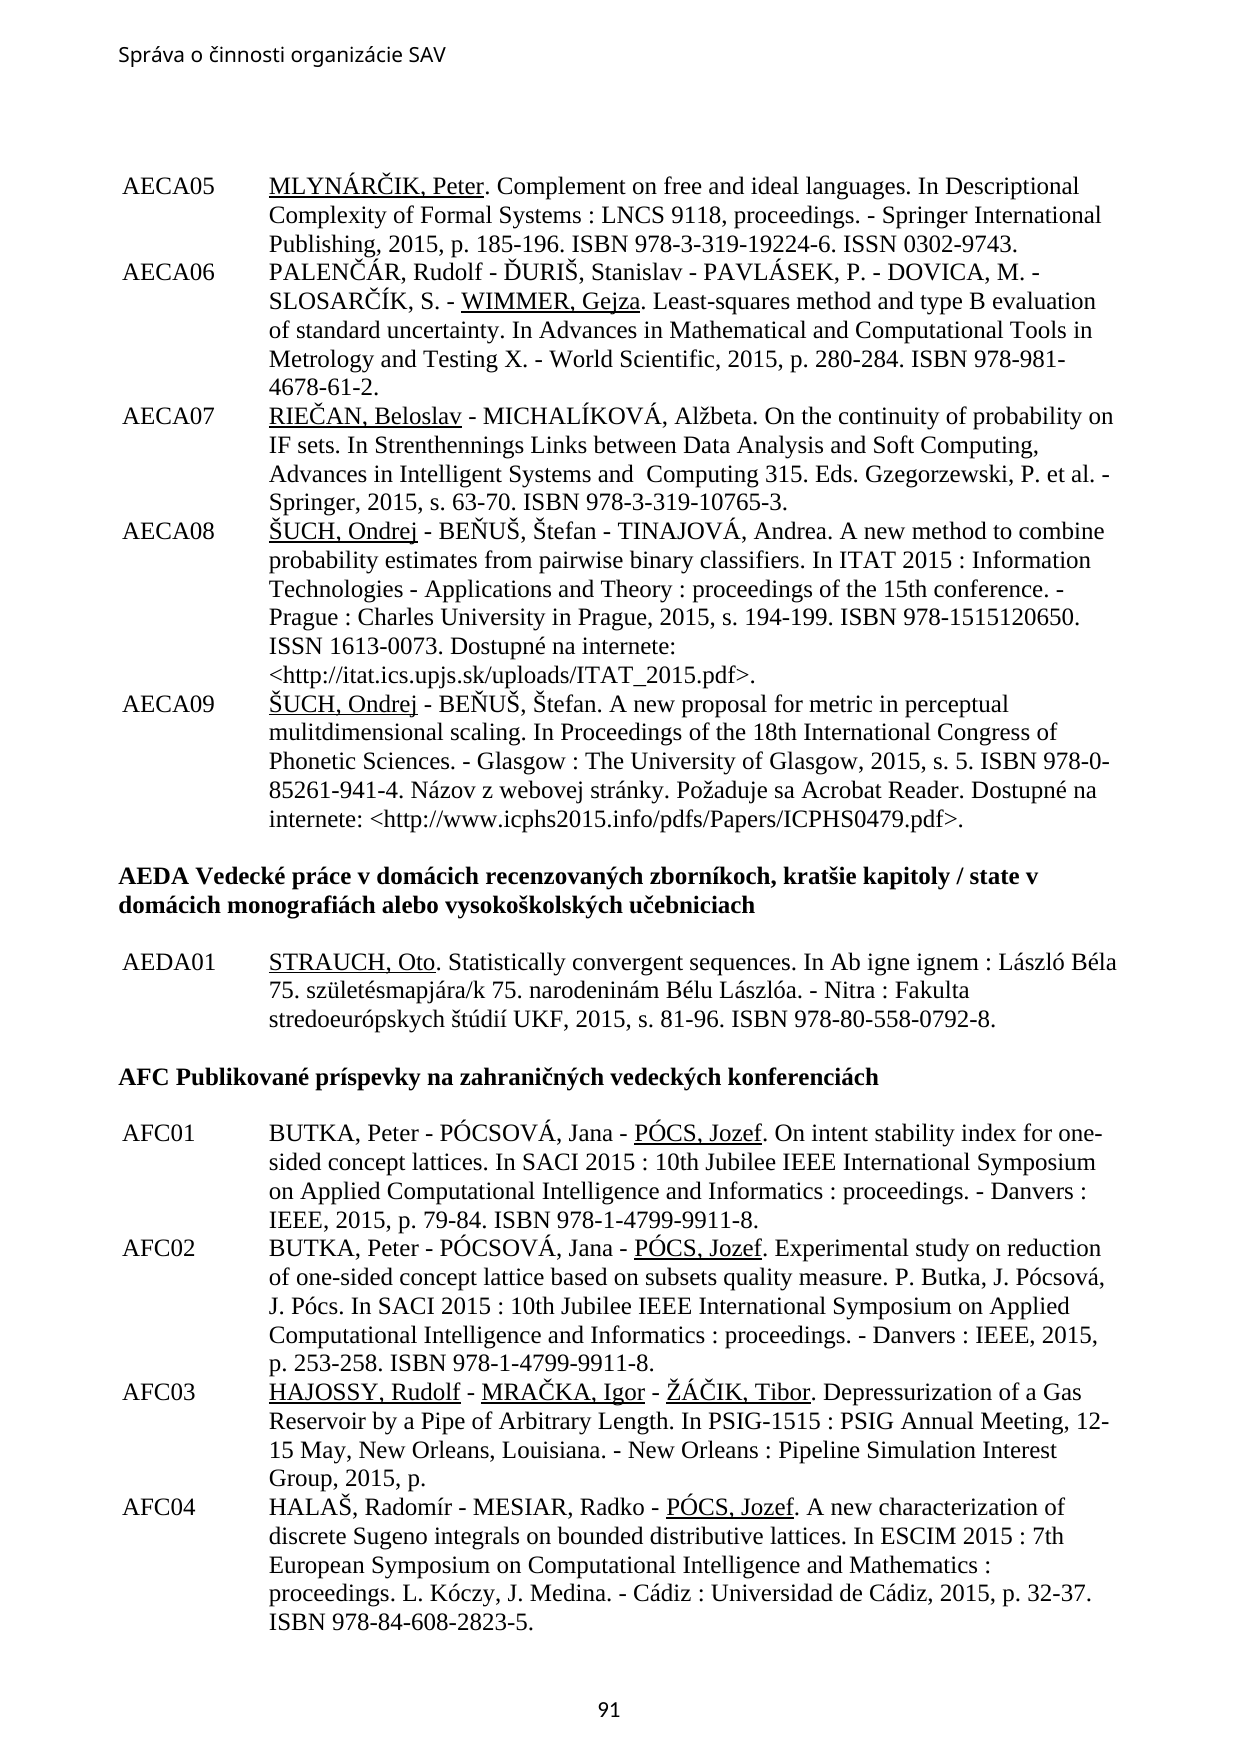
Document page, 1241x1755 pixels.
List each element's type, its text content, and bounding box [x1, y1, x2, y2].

table_cell HALAŠ, Radomír - MESIAR, Radko - PÓCS, Jozef. A new characterization of discrete Sugeno integrals on bounded distributive lattices. In ESCIM 2015 : 7th European Symposium on Computational Intelligence and Mathematics : proceedings. L. Kóczy, J. Medina. - Cádiz : Universidad de Cádiz, 2015, p. 32-37. ISBN 978-84-608-2823-5. [269, 1492, 1122, 1636]
table_cell AECA08 [122, 516, 269, 689]
table_cell BUTKA, Peter - PÓCSOVÁ, Jana - PÓCS, Jozef. Experimental study on reduction of one-sided concept lattice based on subsets quality measure. P. Butka, J. Pócsová, J. Pócs. In SACI 2015 : 10th Jubilee IEEE International Symposium on Applied Computational Intelligence and Informatics : proceedings. - Danvers : IEEE, 2015, p. 253-258. ISBN 978-1-4799-9911-8. [269, 1234, 1122, 1377]
table_cell HAJOSSY, Rudolf - MRAČKA, Igor - ŽÁČIK, Tibor. Depressurization of a Gas Reservoir by a Pipe of Arbitrary Length. In PSIG-1515 : PSIG Annual Meeting, 12-15 May, New Orleans, Louisiana. - New Orleans : Pipeline Simulation Interest Group, 2015, p. [269, 1377, 1122, 1492]
table_header MLYNÁRČIK, Peter. Complement on free and ideal languages. In Descriptional Complexity of Formal Systems : LNCS 9118, proceedings. - Springer International Publishing, 2015, p. 185-196. ISBN 978-3-319-19224-6. ISSN 0302-9743. [269, 171, 1122, 257]
table_cell RIEČAN, Beloslav - MICHALÍKOVÁ, Alžbeta. On the continuity of probability on IF sets. In Strenthennings Links between Data Analysis and Soft Computing, Advances in Intelligent Systems and Computing 315. Eds. Gzegorzewski, P. et al. - Springer, 2015, s. 63-70. ISBN 978-3-319-10765-3. [269, 401, 1122, 516]
table_cell AFC04 [122, 1492, 269, 1636]
text AFC Publikované príspevky na zahraničných vedeckých konferenciách [118, 1033, 1122, 1118]
table_header STRAUCH, Oto. Statistically convergent sequences. In Ab igne ignem : László Béla 75. születésmapjára/k 75. narodeninám Bélu Lászlóa. - Nitra : Fakulta stredoeurópskych štúdií UKF, 2015, s. 81-96. ISBN 978-80-558-0792-8. [269, 947, 1122, 1033]
text AEDA Vedecké práce v domácich recenzovaných zborníkoch, kratšie kapitoly / state v domácich monografiách alebo vysokoškolských učebniciach [118, 832, 1122, 947]
table_cell AFC02 [122, 1234, 269, 1377]
table_cell AECA06 [122, 258, 269, 401]
table_header AFC01 [122, 1119, 269, 1233]
table_cell ŠUCH, Ondrej - BEŇUŠ, Štefan. A new proposal for metric in perceptual mulitdimensional scaling. In Proceedings of the 18th International Congress of Phonetic Sciences. - Glasgow : The University of Glasgow, 2015, s. 5. ISBN 978-0-85261-941-4. Názov z webovej stránky. Požaduje sa Acrobat Reader. Dostupné na internete: <http://www.icphs2015.info/pdfs/Papers/ICPHS0479.pdf>. [269, 689, 1122, 832]
table_header AECA05 [122, 171, 269, 257]
table_header AEDA01 [122, 947, 269, 1033]
table_cell PALENČÁR, Rudolf - ĎURIŠ, Stanislav - PAVLÁSEK, P. - DOVICA, M. - SLOSARČÍK, S. - WIMMER, Gejza. Least-squares method and type B evaluation of standard uncertainty. In Advances in Mathematical and Computational Tools in Metrology and Testing X. - World Scientific, 2015, p. 280-284. ISBN 978-981-4678-61-2. [269, 258, 1122, 401]
table_cell AECA09 [122, 689, 269, 832]
table_cell ŠUCH, Ondrej - BEŇUŠ, Štefan - TINAJOVÁ, Andrea. A new method to combine probability estimates from pairwise binary classifiers. In ITAT 2015 : Information Technologies - Applications and Theory : proceedings of the 15th conference. - Prague : Charles University in Prague, 2015, s. 194-199. ISBN 978-1515120650. ISSN 1613-0073. Dostupné na internete: <http://itat.ics.upjs.sk/uploads/ITAT_2015.pdf>. [269, 516, 1122, 689]
table_header BUTKA, Peter - PÓCSOVÁ, Jana - PÓCS, Jozef. On intent stability index for one-sided concept lattices. In SACI 2015 : 10th Jubilee IEEE International Symposium on Applied Computational Intelligence and Informatics : proceedings. - Danvers : IEEE, 2015, p. 79-84. ISBN 978-1-4799-9911-8. [269, 1119, 1122, 1233]
table_cell AECA07 [122, 401, 269, 516]
table_cell AFC03 [122, 1377, 269, 1492]
